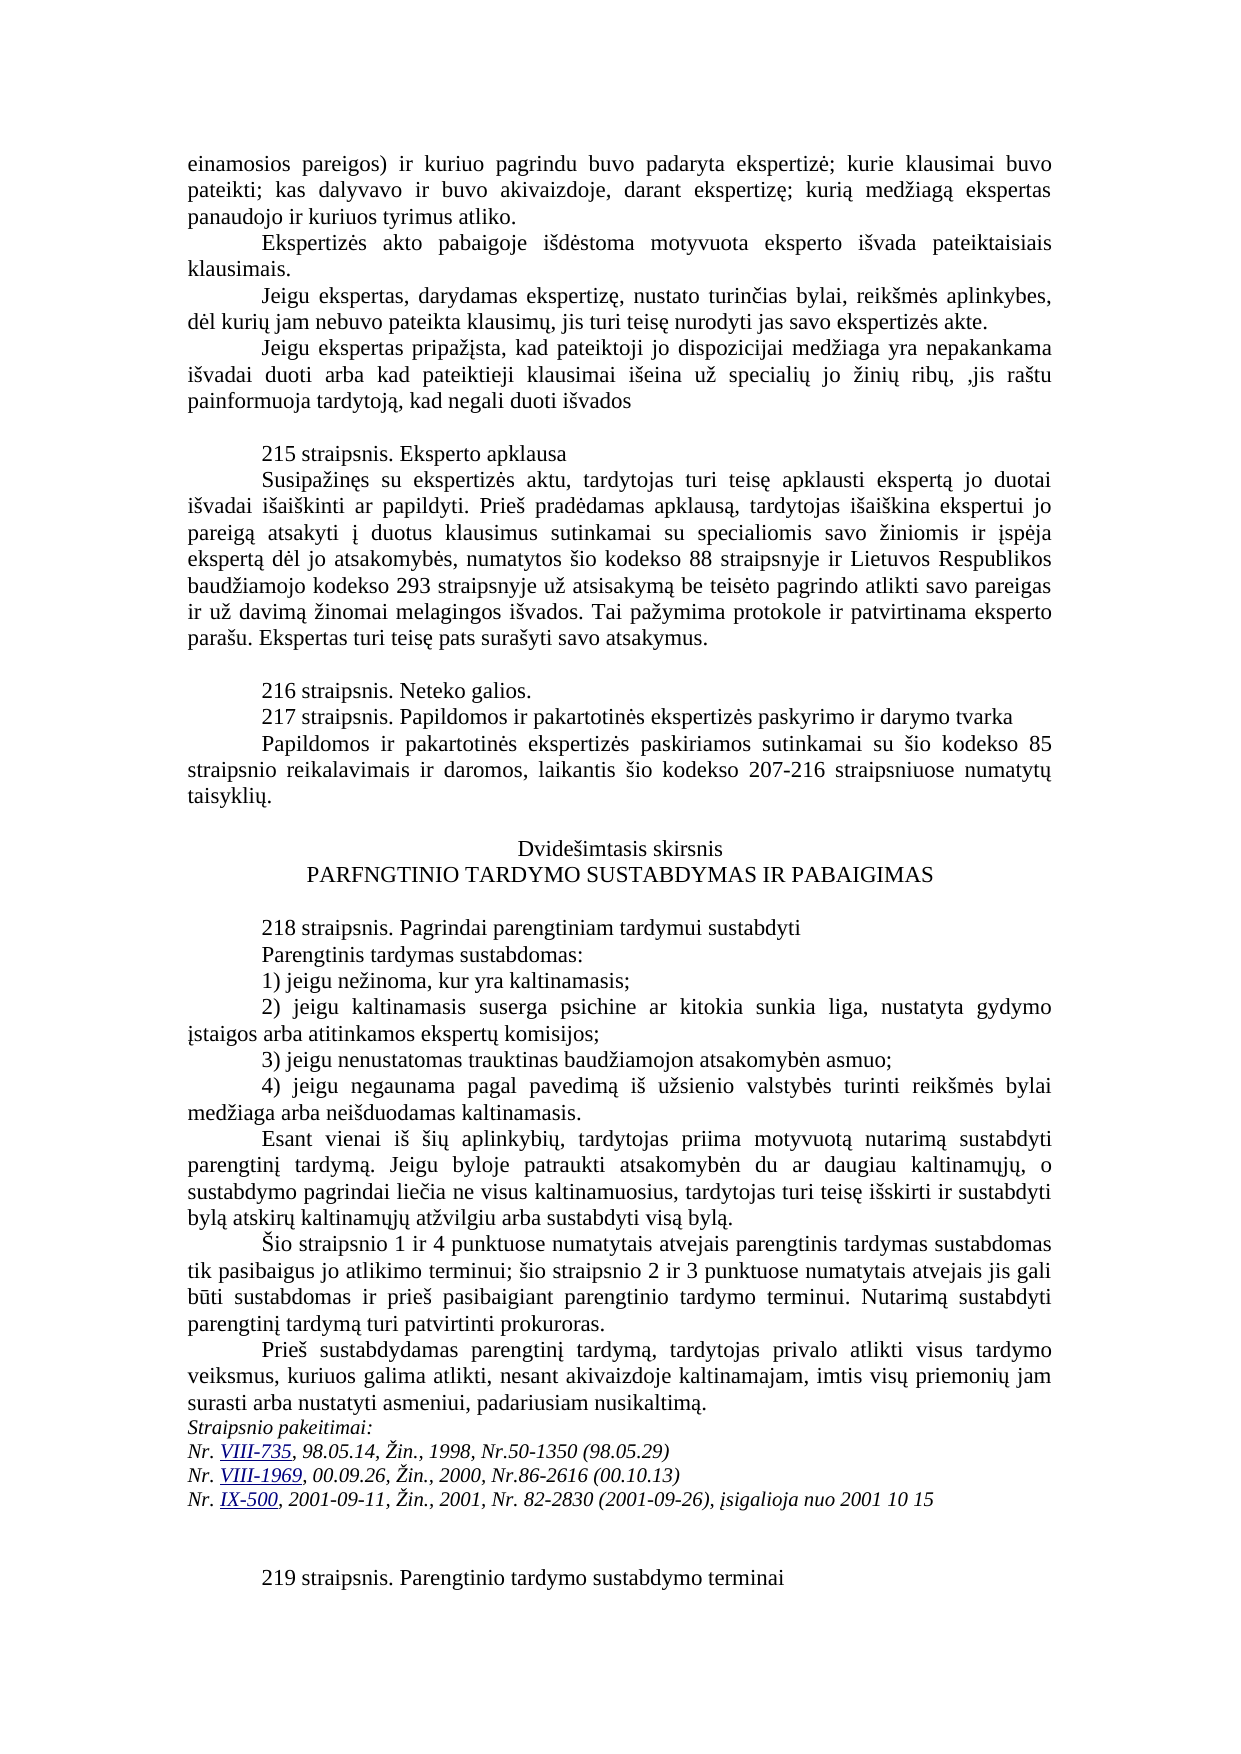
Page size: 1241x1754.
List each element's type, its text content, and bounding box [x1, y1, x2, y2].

text 3) jeigu nenustatomas trauktinas baudžiamojon atsakomybėn asmuo; [187, 1046, 1053, 1072]
text Nr. VIII-735, 98.05.14, Žin., 1998, Nr.50-1350 (98.05.29) [187, 1439, 1053, 1463]
text 4) jeigu negaunama pagal pavedimą iš užsienio valstybės turinti reikšmės bylai medžiaga arba neišduodamas kaltinamasis. [187, 1072, 1053, 1125]
text einamosios pareigos) ir kuriuo pagrindu buvo padaryta ekspertizė; kurie klausimai buvo pateikti; kas dalyvavo ir buvo akivaizdoje, darant ekspertizę; kurią medžiagą ekspertas panaudojo ir kuriuos tyrimus atliko. [187, 150, 1053, 229]
text Jeigu ekspertas, darydamas ekspertizę, nustato turinčias bylai, reikšmės aplinkybes, dėl kurių jam nebuvo pateikta klausimų, jis turi teisę nurodyti jas savo ekspertizės akte. [187, 282, 1053, 334]
text 219 straipsnis. Parengtinio tardymo sustabdymo terminai [187, 1564, 1053, 1590]
text 216 straipsnis. Neteko galios. [187, 677, 1053, 703]
text Šio straipsnio 1 ir 4 punktuose numatytais atvejais parengtinis tardymas sustabdomas tik pasibaigus jo atlikimo terminui; šio straipsnio 2 ir 3 punktuose numatytais atvejais jis gali būti sustabdomas ir prieš pasibaigiant parengtinio tardymo terminui. Nutarimą sustabdyti parengtinį tardymą turi patvirtinti prokuroras. [187, 1231, 1053, 1336]
text Straipsnio pakeitimai: [187, 1415, 1053, 1439]
text Parengtinis tardymas sustabdomas: [187, 941, 1053, 967]
text Nr. VIII-1969, 00.09.26, Žin., 2000, Nr.86-2616 (00.10.13) [187, 1463, 1053, 1487]
text Dvidešimtasis skirsnis [187, 835, 1053, 862]
text 2) jeigu kaltinamasis suserga psichine ar kitokia sunkia liga, nustatyta gydymo įstaigos arba atitinkamos ekspertų komisijos; [187, 993, 1053, 1046]
text Susipažinęs su ekspertizės aktu, tardytojas turi teisę apklausti ekspertą jo duotai išvadai išaiškinti ar papildyti. Prieš pradėdamas apklausą, tardytojas išaiškina ekspertui jo pareigą atsakyti į duotus klausimus sutinkamai su specialiomis savo žiniomis ir įspėja ekspertą dėl jo atsakomybės, numatytos šio kodekso 88 straipsnyje ir Lietuvos Respublikos baudžiamojo kodekso 293 straipsnyje už atsisakymą be teisėto pagrindo atlikti savo pareigas ir už davimą žinomai melagingos išvados. Tai pažymima protokole ir patvirtinama eksperto parašu. Ekspertas turi teisę pats surašyti savo atsakymus. [187, 466, 1053, 651]
text 217 straipsnis. Papildomos ir pakartotinės ekspertizės paskyrimo ir darymo tvarka [187, 703, 1053, 730]
text 215 straipsnis. Eksperto apklausa [187, 440, 1053, 466]
text PARFNGTINIO TARDYMO SUSTABDYMAS IR PABAIGIMAS [187, 862, 1053, 888]
text Jeigu ekspertas pripažįsta, kad pateiktoji jo dispozicijai medžiaga yra nepakankama išvadai duoti arba kad pateiktieji klausimai išeina už specialių jo žinių ribų, ,jis raštu painformuoja tardytoją, kad negali duoti išvados [187, 334, 1053, 413]
text Esant vienai iš šių aplinkybių, tardytojas priima motyvuotą nutarimą sustabdyti parengtinį tardymą. Jeigu byloje patraukti atsakomybėn du ar daugiau kaltinamųjų, o sustabdymo pagrindai liečia ne visus kaltinamuosius, tardytojas turi teisę išskirti ir sustabdyti bylą atskirų kaltinamųjų atžvilgiu arba sustabdyti visą bylą. [187, 1125, 1053, 1231]
text 218 straipsnis. Pagrindai parengtiniam tardymui sustabdyti [187, 914, 1053, 941]
text 1) jeigu nežinoma, kur yra kaltinamasis; [187, 967, 1053, 993]
text Nr. IX-500, 2001-09-11, Žin., 2001, Nr. 82-2830 (2001-09-26), įsigalioja nuo 2001 10 15 [187, 1487, 1053, 1511]
text Papildomos ir pakartotinės ekspertizės paskiriamos sutinkamai su šio kodekso 85 straipsnio reikalavimais ir daromos, laikantis šio kodekso 207-216 straipsniuose numatytų taisyklių. [187, 730, 1053, 809]
text Ekspertizės akto pabaigoje išdėstoma motyvuota eksperto išvada pateiktaisiais klausimais. [187, 229, 1053, 282]
text Prieš sustabdydamas parengtinį tardymą, tardytojas privalo atlikti visus tardymo veiksmus, kuriuos galima atlikti, nesant akivaizdoje kaltinamajam, imtis visų priemonių jam surasti arba nustatyti asmeniui, padariusiam nusikaltimą. [187, 1336, 1053, 1415]
